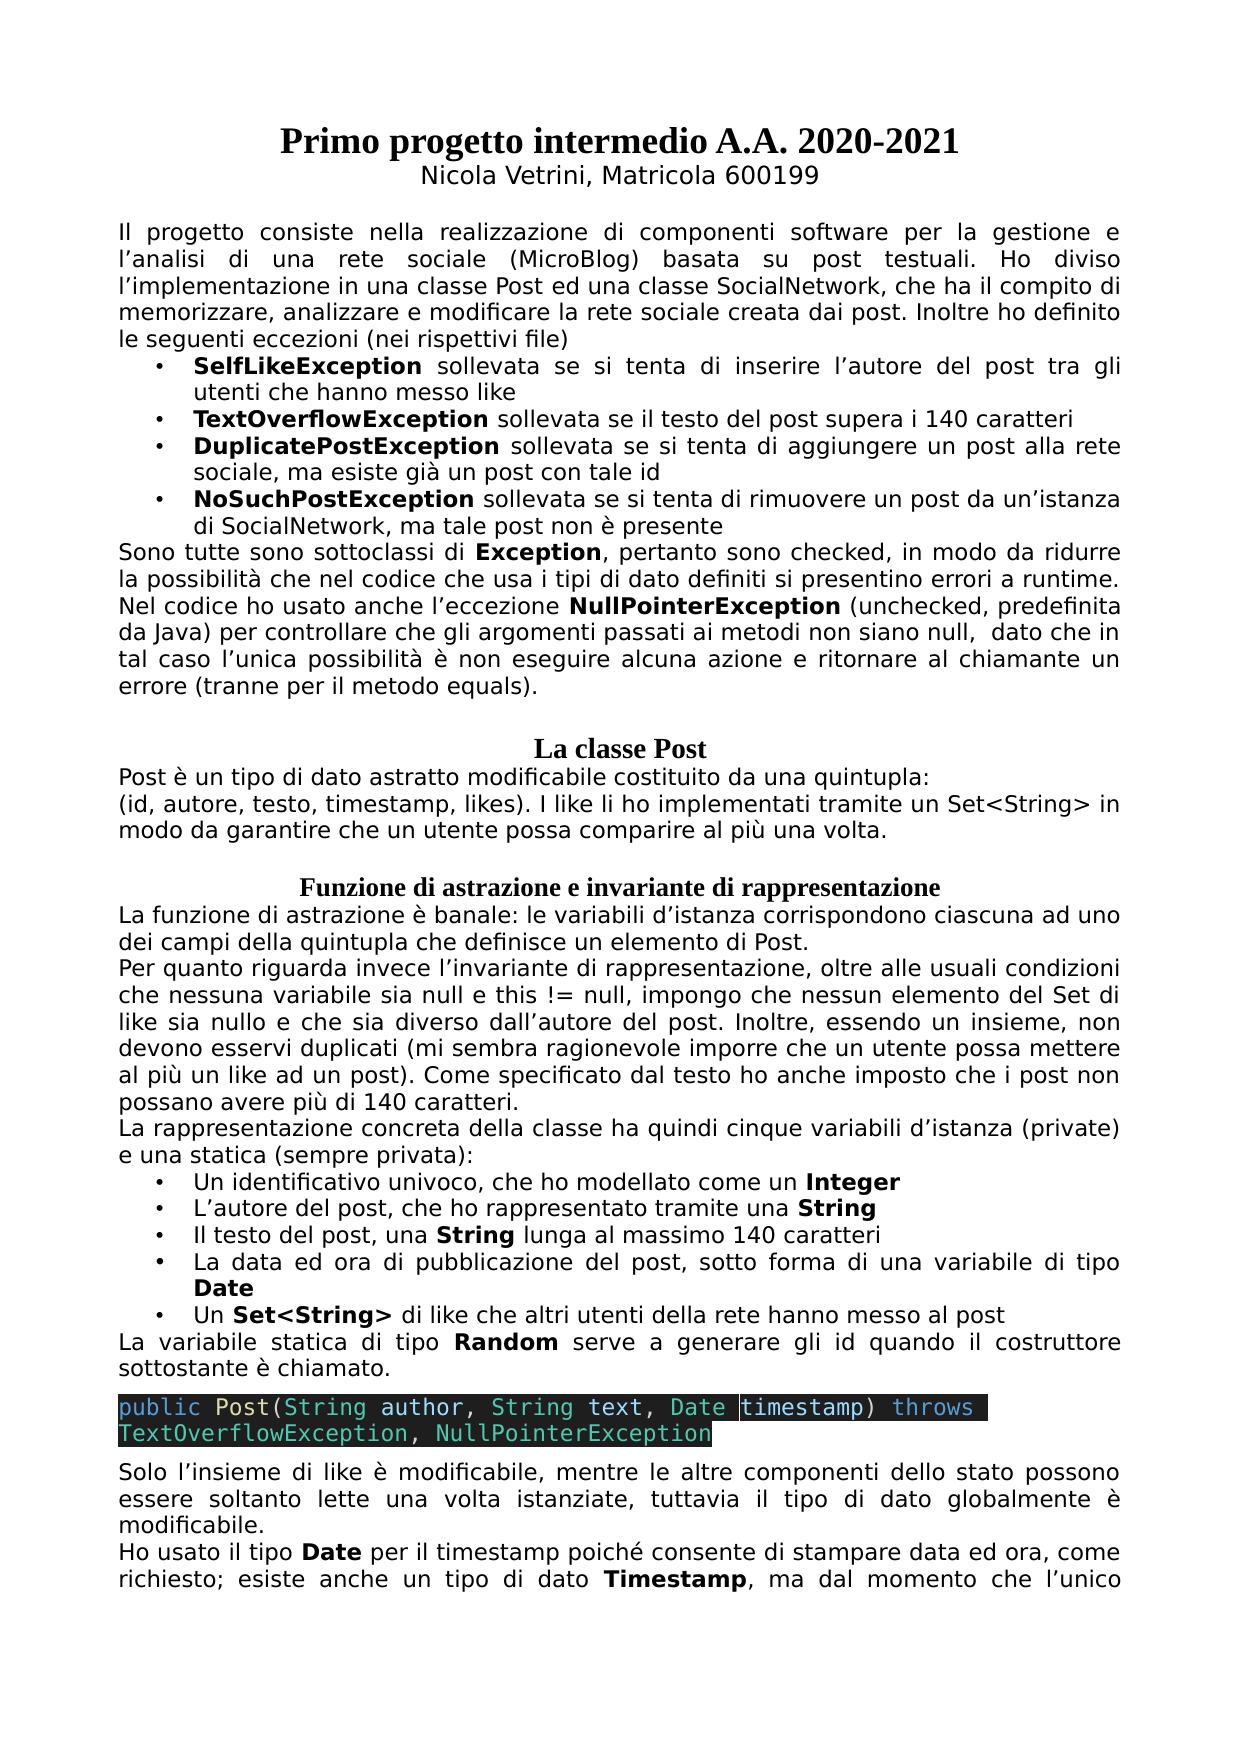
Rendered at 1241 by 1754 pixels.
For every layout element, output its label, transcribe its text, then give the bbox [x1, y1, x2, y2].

text Funzione di astrazione e invariante di rappresentazione [118, 871, 1122, 902]
text La rappresentazione concreta della classe ha quindi cinque variabili d’istanza (private) e una statica (sempre privata): [118, 1115, 1122, 1169]
list NoSuchPostException sollevata se si tenta di rimuovere un post da un’istanza di SocialNetwork, ma tale post non è presente [156, 486, 1122, 539]
list TextOverflowException sollevata se il testo del post supera i 140 caratteri [156, 406, 1122, 433]
text Post è un tipo di dato astratto modificabile costituito da una quintupla: [118, 764, 1122, 791]
text Per quanto riguarda invece l’invariante di rappresentazione, oltre alle usuali condizioni che nessuna variabile sia null e this != null, impongo che nessun elemento del Set di like sia nullo e che sia diverso dall’autore del post. Inoltre, essendo un insieme, non devono esservi duplicati (mi sembra ragionevole imporre che un utente possa mettere al più un like ad un post). Come specificato dal testo ho anche imposto che i post non possano avere più di 140 caratteri. [118, 955, 1122, 1115]
text Primo progetto intermedio A.A. 2020-2021 [118, 118, 1122, 161]
text La funzione di astrazione è banale: le variabili d’istanza corrispondono ciascuna ad uno dei campi della quintupla che definisce un elemento di Post. [118, 902, 1122, 955]
list La data ed ora di pubblicazione del post, sotto forma di una variabile di tipo Date [156, 1249, 1122, 1302]
list L’autore del post, che ho rappresentato tramite una String [156, 1195, 1122, 1222]
text La variabile statica di tipo Random serve a generare gli id quando il costruttore sottostante è chiamato. [118, 1329, 1122, 1382]
list Un identificativo univoco, che ho modellato come un Integer [156, 1169, 1122, 1195]
list DuplicatePostException sollevata se si tenta di aggiungere un post alla rete sociale, ma esiste già un post con tale id [156, 433, 1122, 486]
text (id, autore, testo, timestamp, likes). I like li ho implementati tramite un Set<String> in modo da garantire che un utente possa comparire al più una volta. [118, 791, 1122, 844]
text Nicola Vetrini, Matricola 600199 [118, 161, 1122, 190]
list Il testo del post, una String lunga al massimo 140 caratteri [156, 1222, 1122, 1249]
text Sono tutte sono sottoclassi di Exception, pertanto sono checked, in modo da ridurre la possibilità che nel codice che usa i tipi di dato definiti si presentino errori a runtime. Nel codice ho usato anche l’eccezione NullPointerException (unchecked, predefinita da Java) per controllare che gli argomenti passati ai metodi non siano null, dato che in tal caso l’unica possibilità è non eseguire alcuna azione e ritornare al chiamante un errore (tranne per il metodo equals). [118, 539, 1122, 699]
text Solo l’insieme di like è modificabile, mentre le altre componenti dello stato possono essere soltanto lette una volta istanziate, tuttavia il tipo di dato globalmente è modificabile. [118, 1459, 1122, 1539]
text La classe Post [118, 731, 1122, 764]
list Un Set<String> di like che altri utenti della rete hanno messo al post [156, 1302, 1122, 1329]
text public Post(String author, String text, Date timestamp) throws TextOverflowException, NullPointerException [118, 1394, 1122, 1447]
list SelfLikeException sollevata se si tenta di inserire l’autore del post tra gli utenti che hanno messo like [156, 353, 1122, 406]
text Ho usato il tipo Date per il timestamp poiché consente di stampare data ed ora, come richiesto; esiste anche un tipo di dato Timestamp, ma dal momento che l’unico [118, 1539, 1122, 1592]
text Il progetto consiste nella realizzazione di componenti software per la gestione e l’analisi di una rete sociale (MicroBlog) basata su post testuali. Ho diviso l’implementazione in una classe Post ed una classe SocialNetwork, che ha il compito di memorizzare, analizzare e modificare la rete sociale creata dai post. Inoltre ho definito le seguenti eccezioni (nei rispettivi file) [118, 219, 1122, 353]
